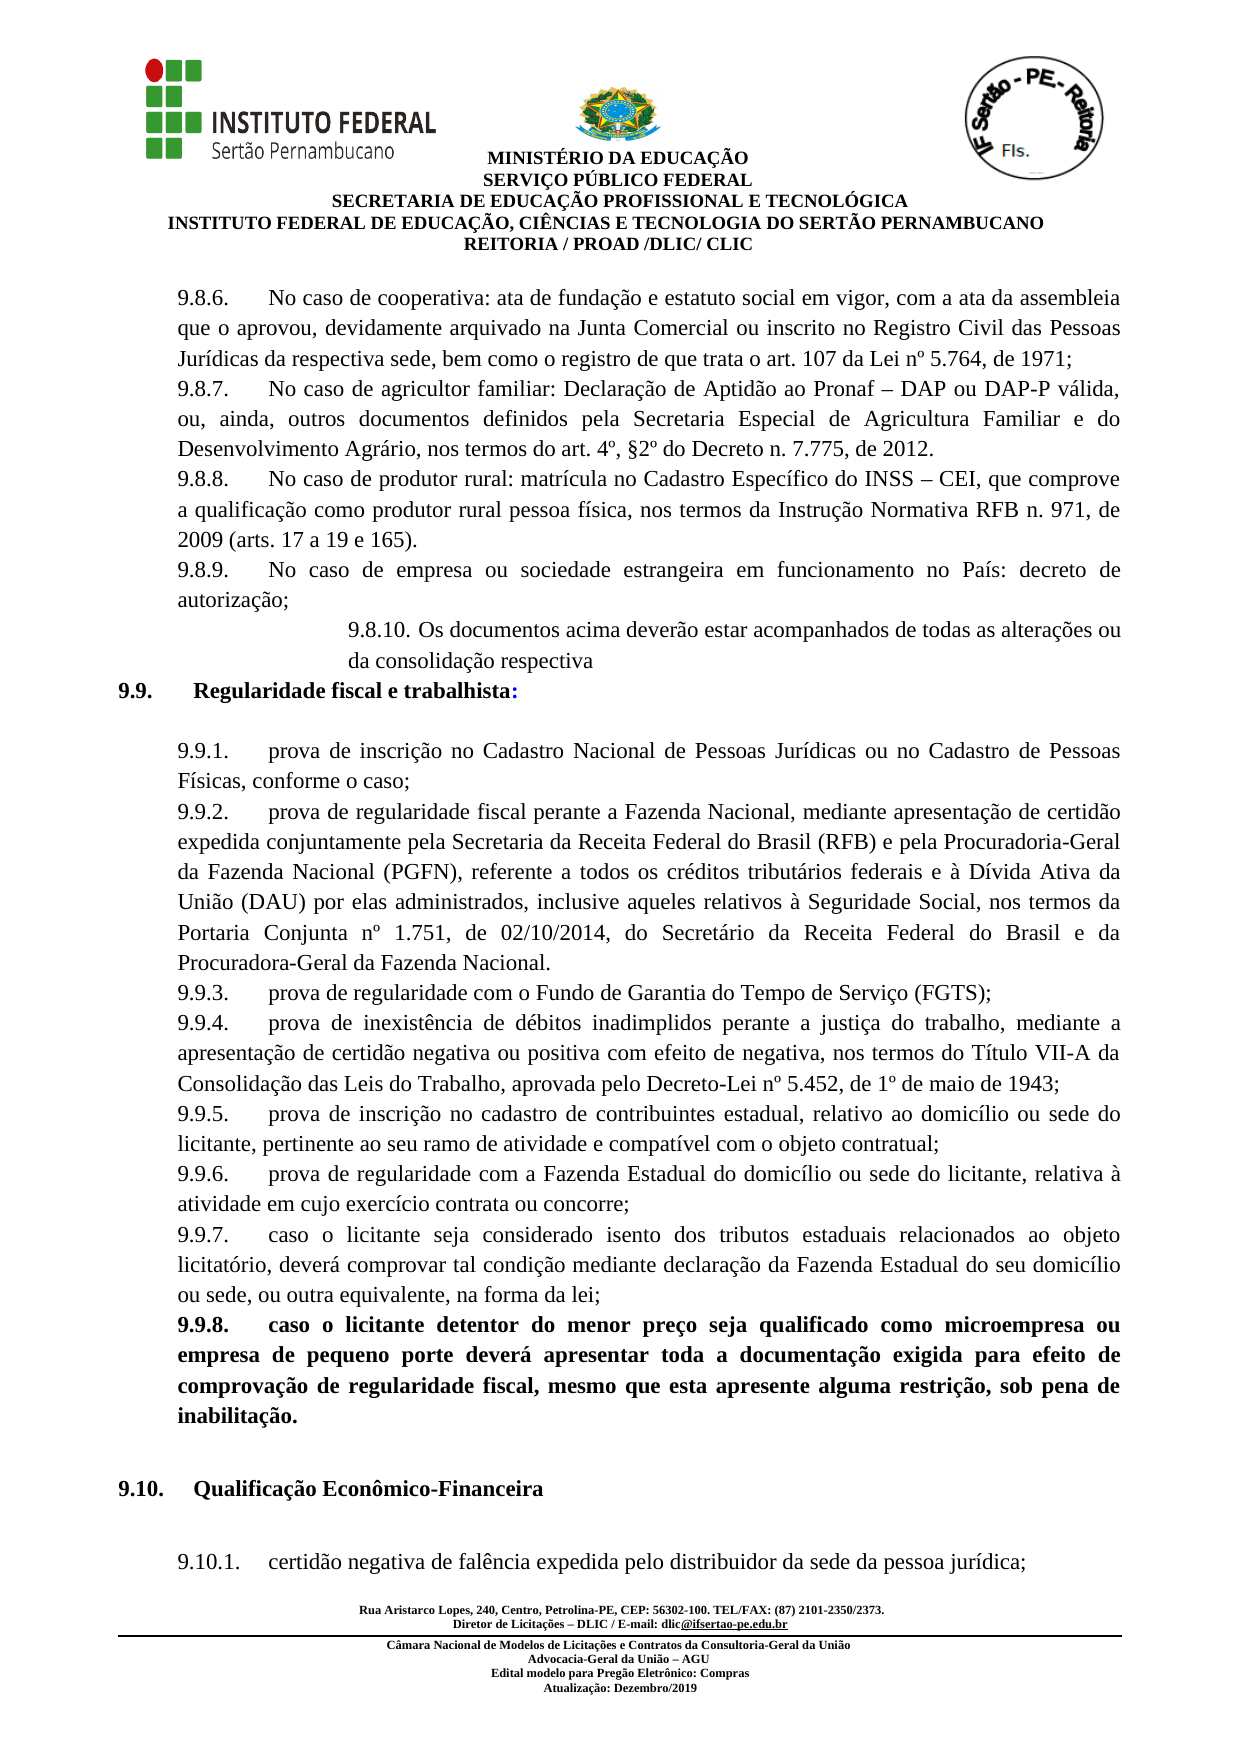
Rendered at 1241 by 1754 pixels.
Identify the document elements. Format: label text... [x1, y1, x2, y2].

text 9.9.1. prova de inscrição no Cadastro Nacional de Pessoas Jurídicas ou no Cadastro de Pessoas Físicas, conforme o caso; [177, 737, 1122, 794]
text 9.10. Qualificação Econômico-Financeira [118, 1475, 1122, 1501]
picture [575, 87, 661, 141]
text 9.8.6. No caso de cooperativa: ata de fundação e estatuto social em vigor, com a ata da assembleia que o aprovou, devidamente arquivado na Junta Comercial ou inscrito no Registro Civil das Pessoas Jurídicas da respectiva sede, bem como o registro de que trata o art. 107 da Lei nº 5.764, de 1971; [177, 284, 1122, 371]
text 9.8.9. No caso de empresa ou sociedade estrangeira em funcionamento no País: decreto de autorização; [177, 556, 1122, 613]
text 9.9.5. prova de inscrição no cadastro de contribuintes estadual, relativo ao domicílio ou sede do licitante, pertinente ao seu ramo de atividade e compatível com o objeto contratual; [177, 1100, 1122, 1156]
text 9.9.3. prova de regularidade com o Fundo de Garantia do Tempo de Serviço (FGTS); [177, 979, 1122, 1005]
text 9.10.1. certidão negativa de falência expedida pelo distribuidor da sede da pessoa jurídica; [177, 1548, 1122, 1574]
picture [145, 58, 435, 159]
text 9.9.2. prova de regularidade fiscal perante a Fazenda Nacional, mediante apresentação de certidão expedida conjuntamente pela Secretaria da Receita Federal do Brasil (RFB) e pela Procuradoria-Geral da Fazenda Nacional (PGFN), referente a todos os créditos tributários federais e à Dívida Ativa da União (DAU) por elas administrados, inclusive aqueles relativos à Seguridade Social, nos termos da Portaria Conjunta nº 1.751, de 02/10/2014, do Secretário da Receita Federal do Brasil e da Procuradora-Geral da Fazenda Nacional. [177, 798, 1122, 975]
text 9.9.4. prova de inexistência de débitos inadimplidos perante a justiça do trabalho, mediante a apresentação de certidão negativa ou positiva com efeito de negativa, nos termos do Título VII-A da Consolidação das Leis do Trabalho, aprovada pelo Decreto-Lei nº 5.452, de 1º de maio de 1943; [177, 1009, 1122, 1096]
text 9.9.8. caso o licitante detentor do menor preço seja qualificado como microempresa ou empresa de pequeno porte deverá apresentar toda a documentação exigida para efeito de comprovação de regularidade fiscal, mesmo que esta apresente alguma restrição, sob pena de inabilitação. [177, 1311, 1122, 1428]
text 9.8.10. Os documentos acima deverão estar acompanhados de todas as alterações ou da consolidação respectiva [348, 616, 1122, 673]
text 9.8.8. No caso de produtor rural: matrícula no Cadastro Específico do INSS – CEI, que comprove a qualificação como produtor rural pessoa física, nos termos da Instrução Normativa RFB n. 971, de 2009 (arts. 17 a 19 e 165). [177, 465, 1122, 552]
picture [957, 45, 1111, 186]
text 9.9.6. prova de regularidade com a Fazenda Estadual do domicílio ou sede do licitante, relativa à atividade em cujo exercício contrata ou concorre; [177, 1160, 1122, 1217]
text 9.9.7. caso o licitante seja considerado isento dos tributos estaduais relacionados ao objeto licitatório, deverá comprovar tal condição mediante declaração da Fazenda Estadual do seu domicílio ou sede, ou outra equivalente, na forma da lei; [177, 1221, 1122, 1307]
text 9.8.7. No caso de agricultor familiar: Declaração de Aptidão ao Pronaf – DAP ou DAP-P válida, ou, ainda, outros documentos definidos pela Secretaria Especial de Agricultura Familiar e do Desenvolvimento Agrário, nos termos do art. 4º, §2º do Decreto n. 7.775, de 2012. [177, 375, 1122, 462]
text 9.9. Regularidade fiscal e trabalhista: [118, 677, 1122, 703]
